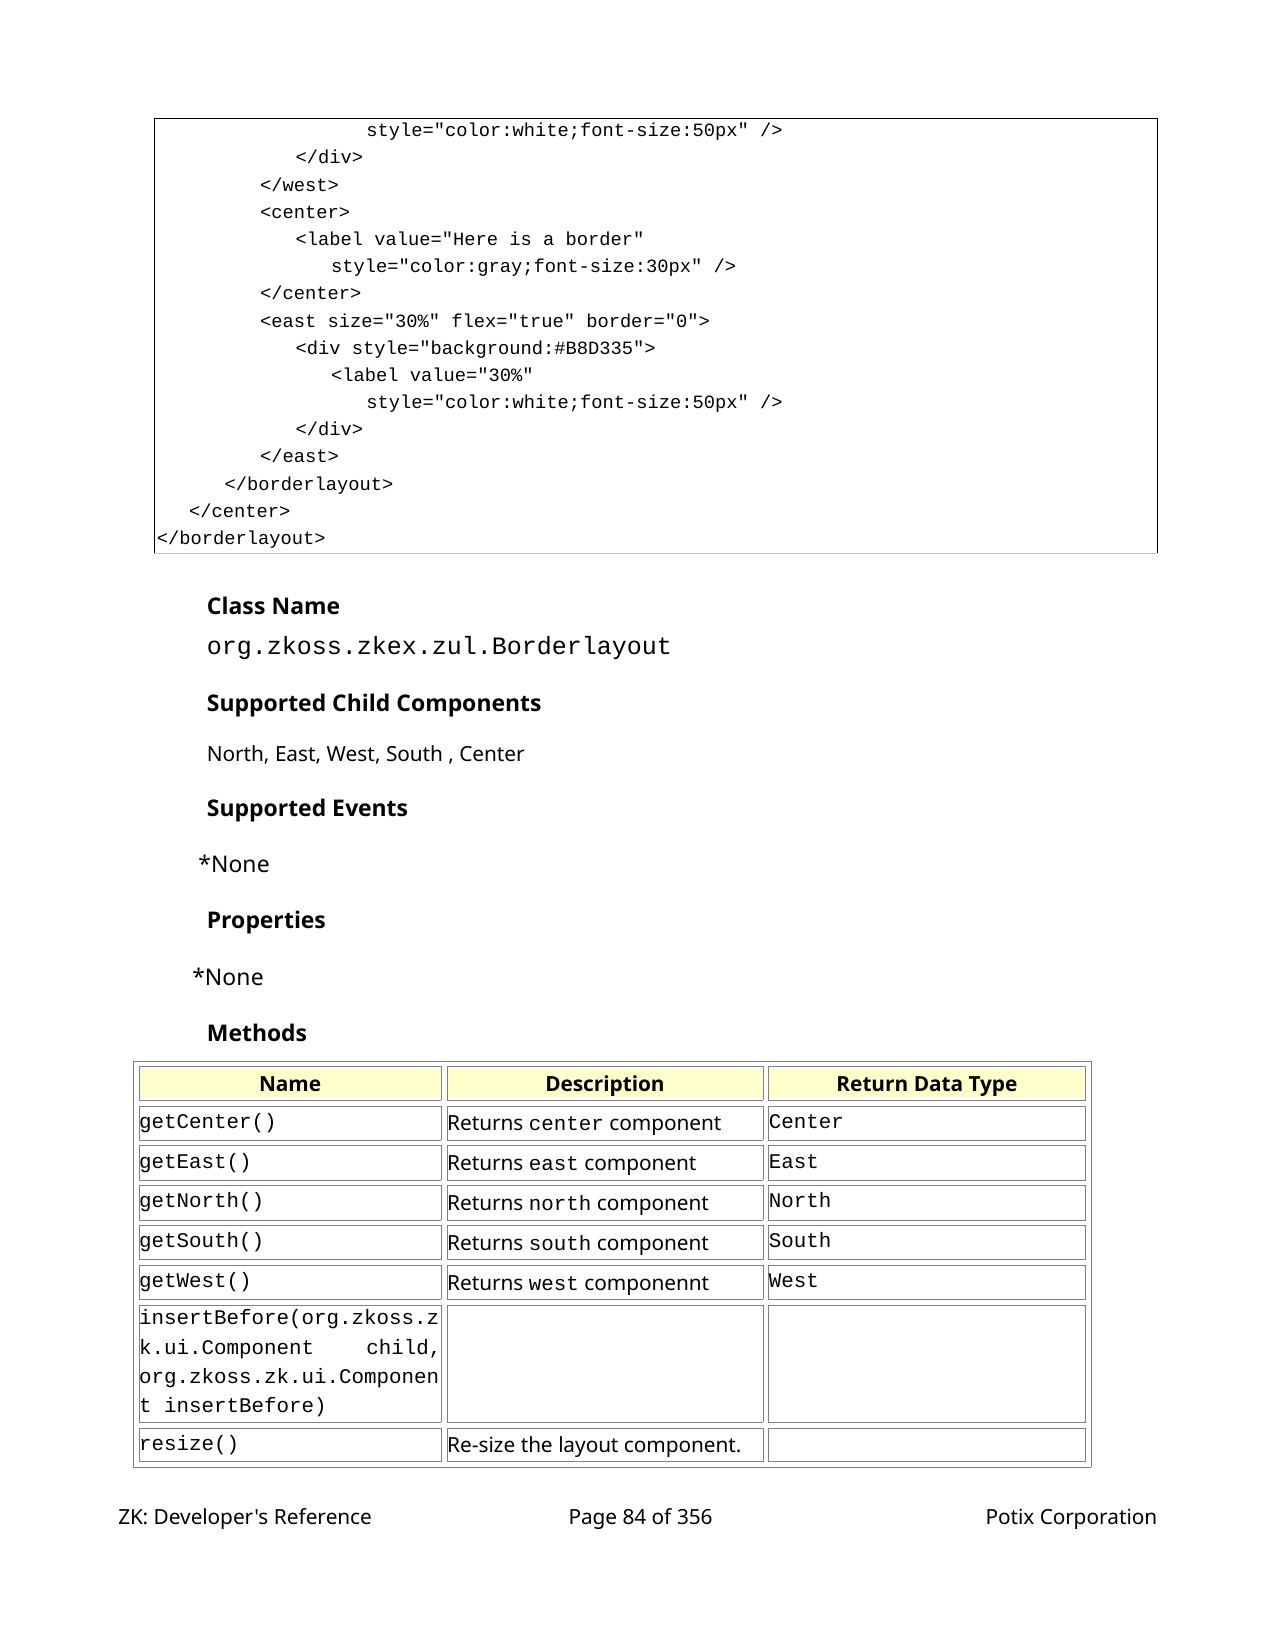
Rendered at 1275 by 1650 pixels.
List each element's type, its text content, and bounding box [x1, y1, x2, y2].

text </center> [155, 499, 1157, 523]
table_cell Returns west componennt [444, 1259, 766, 1299]
table_cell Re-size the layout component. [444, 1422, 766, 1461]
table_cell [766, 1299, 1088, 1422]
table_cell [769, 1306, 1085, 1422]
text </east> [155, 444, 1157, 469]
text North, East, West, South , Center [207, 739, 1157, 767]
text <div style="background:#B8D335"> [155, 336, 1157, 360]
table_cell [766, 1422, 1088, 1461]
table_cell South [766, 1220, 1088, 1259]
text style="color:white;font-size:50px" /> [155, 390, 1157, 414]
table_cell getEast() [136, 1140, 444, 1180]
text </borderlayout> [155, 472, 1157, 496]
subtitle Properties [207, 904, 1157, 936]
text </div> [155, 145, 1157, 169]
table_header Name [136, 1062, 444, 1100]
table_cell [444, 1299, 766, 1422]
text </borderlayout> [155, 526, 1157, 553]
table_cell Returns south component [444, 1220, 766, 1259]
text </center> [155, 281, 1157, 306]
table_cell insertBefore(org.zkoss.zk.ui.Component child, org.zkoss.zk.ui.Component insertBefore) [136, 1299, 444, 1422]
table_cell East [766, 1140, 1088, 1180]
table_cell [769, 1429, 1085, 1461]
table_cell Returns center component [444, 1100, 766, 1140]
table_header Return Data Type [766, 1062, 1088, 1100]
text </div> [155, 417, 1157, 441]
subtitle Supported Events [207, 792, 1157, 823]
text org.zkoss.zkex.zul.Borderlayout [207, 633, 1157, 662]
table_cell Returns east component [444, 1140, 766, 1180]
text </west> [155, 172, 1157, 197]
table_cell getSouth() [136, 1220, 444, 1259]
table_cell resize() [136, 1422, 444, 1461]
text style="color:white;font-size:50px" /> [155, 119, 1157, 142]
table_cell [448, 1306, 763, 1422]
table_cell North [766, 1180, 1088, 1219]
table_cell getCenter() [136, 1100, 444, 1140]
subtitle Supported Child Components [207, 687, 1157, 718]
subtitle Class Name [207, 590, 1157, 621]
text *None [118, 961, 1157, 992]
text <center> [155, 200, 1157, 224]
subtitle Methods [207, 1017, 1157, 1048]
table_cell getWest() [136, 1259, 444, 1299]
text style="color:gray;font-size:30px" /> [155, 254, 1157, 278]
table_header Description [444, 1062, 766, 1100]
table_cell West [766, 1259, 1088, 1299]
text <label value="Here is a border" [155, 227, 1157, 251]
table_cell getNorth() [136, 1180, 444, 1219]
table_cell Center [766, 1100, 1088, 1140]
table_cell Returns north component [444, 1180, 766, 1219]
text *None [118, 848, 1157, 879]
text <east size="30%" flex="true" border="0"> [155, 308, 1157, 333]
text <label value="30%" [155, 363, 1157, 387]
